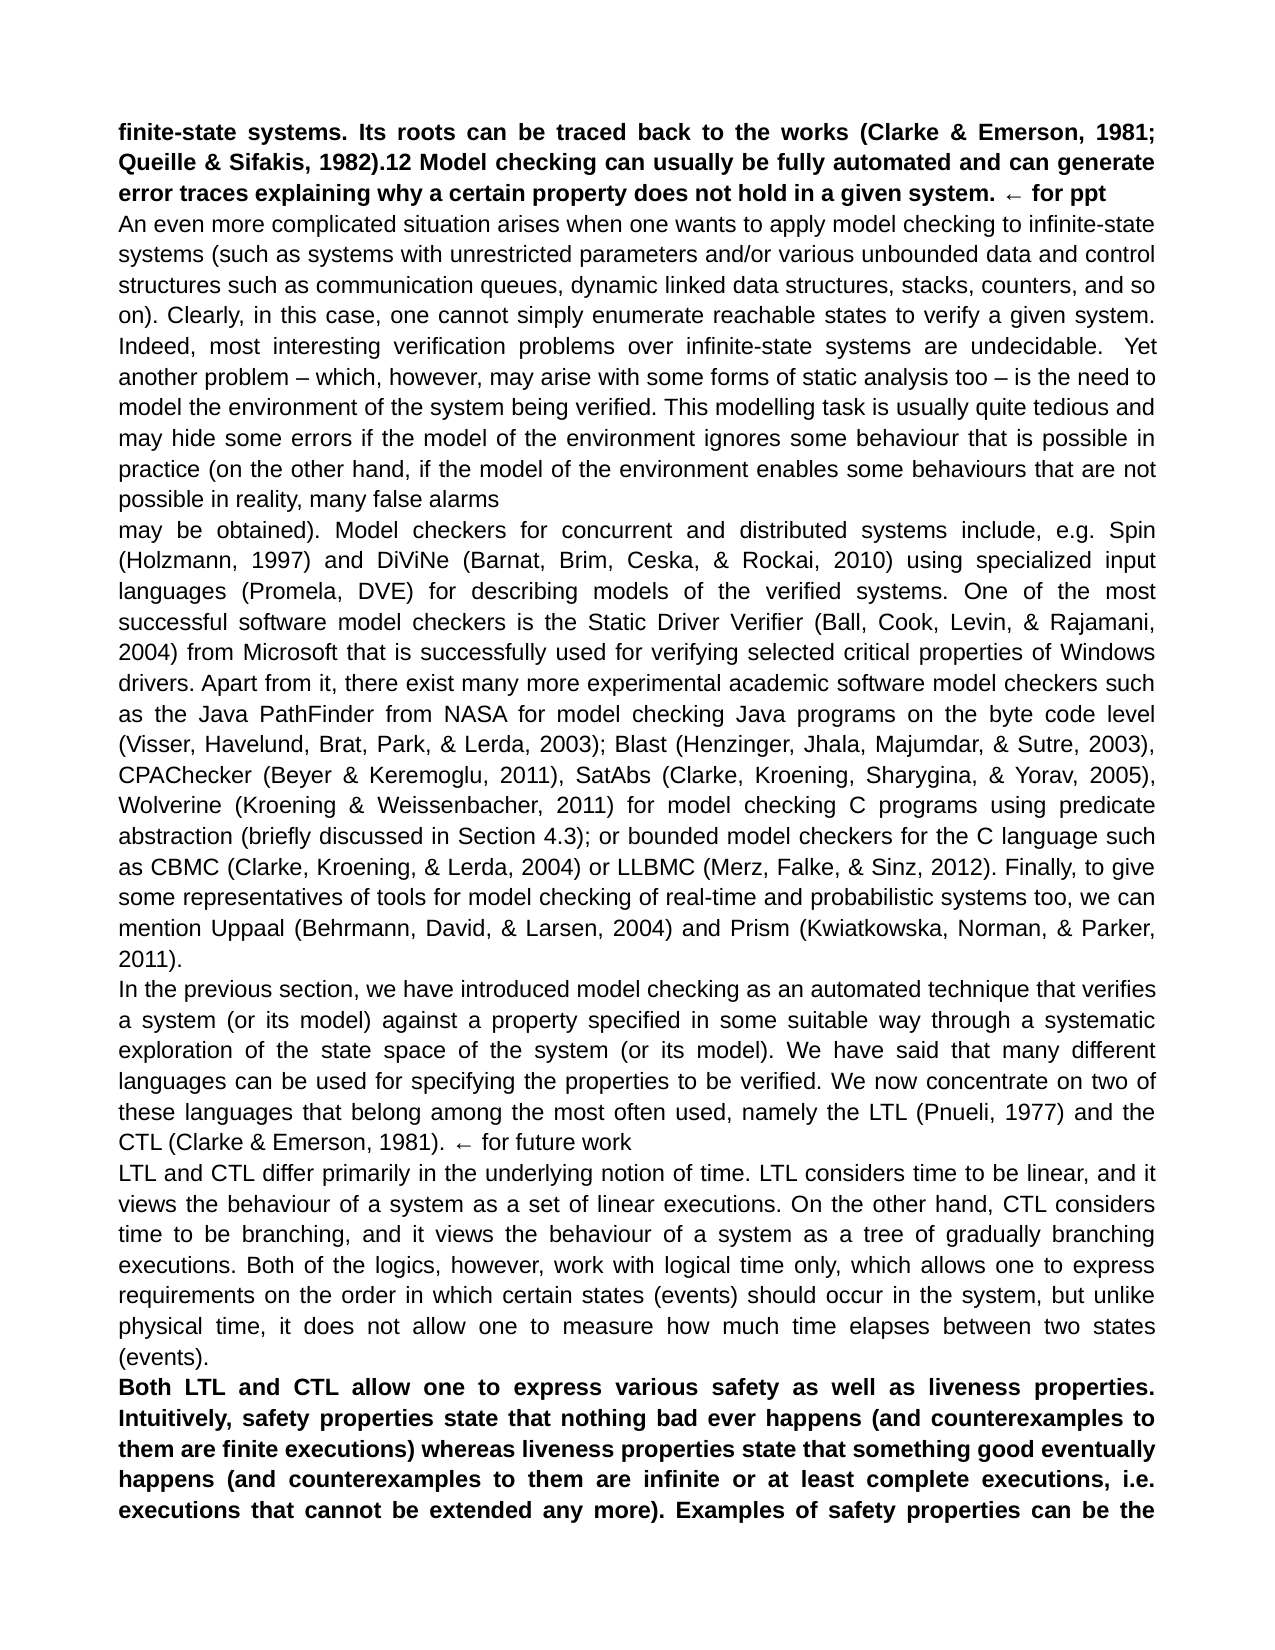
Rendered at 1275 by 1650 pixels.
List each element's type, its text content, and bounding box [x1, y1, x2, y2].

text In the previous section, we have introduced model checking as an automated technique that verifies a system (or its model) against a property specified in some suitable way through a systematic exploration of the state space of the system (or its model). We have said that many different languages can be used for specifying the properties to be verified. We now concentrate on two of these languages that belong among the most often used, namely the LTL (Pnueli, 1977) and the CTL (Clarke & Emerson, 1981). ← for future work [118, 976, 1157, 1156]
text finite-state systems. Its roots can be traced back to the works (Clarke & Emerson, 1981; Queille & Sifakis, 1982).12 Model checking can usually be fully automated and can generate error traces explaining why a certain property does not hold in a given system. ← for ppt [118, 118, 1157, 206]
text Both LTL and CTL allow one to express various safety as well as liveness properties. Intuitively, safety properties state that nothing bad ever happens (and counterexamples to them are finite executions) whereas liveness properties state that something good eventually happens (and counterexamples to them are infinite or at least complete executions, i.e. executions that cannot be extended any more). Examples of safety properties can be the [118, 1374, 1157, 1523]
text An even more complicated situation arises when one wants to apply model checking to infinite-state systems (such as systems with unrestricted parameters and/or various unbounded data and control structures such as communication queues, dynamic linked data structures, stacks, counters, and so on). Clearly, in this case, one cannot simply enumerate reachable states to verify a given system. Indeed, most interesting verification problems over infinite-state systems are undecidable. Yet another problem – which, however, may arise with some forms of static analysis too – is the need to model the environment of the system being verified. This modelling task is usually quite tedious and may hide some errors if the model of the environment ignores some behaviour that is possible in practice (on the other hand, if the model of the environment enables some behaviours that are not possible in reality, many false alarms [118, 210, 1157, 512]
text LTL and CTL differ primarily in the underlying notion of time. LTL considers time to be linear, and it views the behaviour of a system as a set of linear executions. On the other hand, CTL considers time to be branching, and it views the behaviour of a system as a tree of gradually branching executions. Both of the logics, however, work with logical time only, which allows one to express requirements on the order in which certain states (events) should occur in the system, but unlike physical time, it does not allow one to measure how much time elapses between two states (events). [118, 1159, 1157, 1370]
text may be obtained). Model checkers for concurrent and distributed systems include, e.g. Spin (Holzmann, 1997) and DiViNe (Barnat, Brim, Ceska, & Rockai, 2010) using specialized input languages (Promela, DVE) for describing models of the verified systems. One of the most successful software model checkers is the Static Driver Verifier (Ball, Cook, Levin, & Rajamani, 2004) from Microsoft that is successfully used for verifying selected critical properties of Windows drivers. Apart from it, there exist many more experimental academic software model checkers such as the Java PathFinder from NASA for model checking Java programs on the byte code level (Visser, Havelund, Brat, Park, & Lerda, 2003); Blast (Henzinger, Jhala, Majumdar, & Sutre, 2003), CPAChecker (Beyer & Keremoglu, 2011), SatAbs (Clarke, Kroening, Sharygina, & Yorav, 2005), Wolverine (Kroening & Weissenbacher, 2011) for model checking C programs using predicate abstraction (briefly discussed in Section 4.3); or bounded model checkers for the C language such as CBMC (Clarke, Kroening, & Lerda, 2004) or LLBMC (Merz, Falke, & Sinz, 2012). Finally, to give some representatives of tools for model checking of real-time and probabilistic systems too, we can mention Uppaal (Behrmann, David, & Larsen, 2004) and Prism (Kwiatkowska, Norman, & Parker, 2011). [118, 516, 1157, 972]
